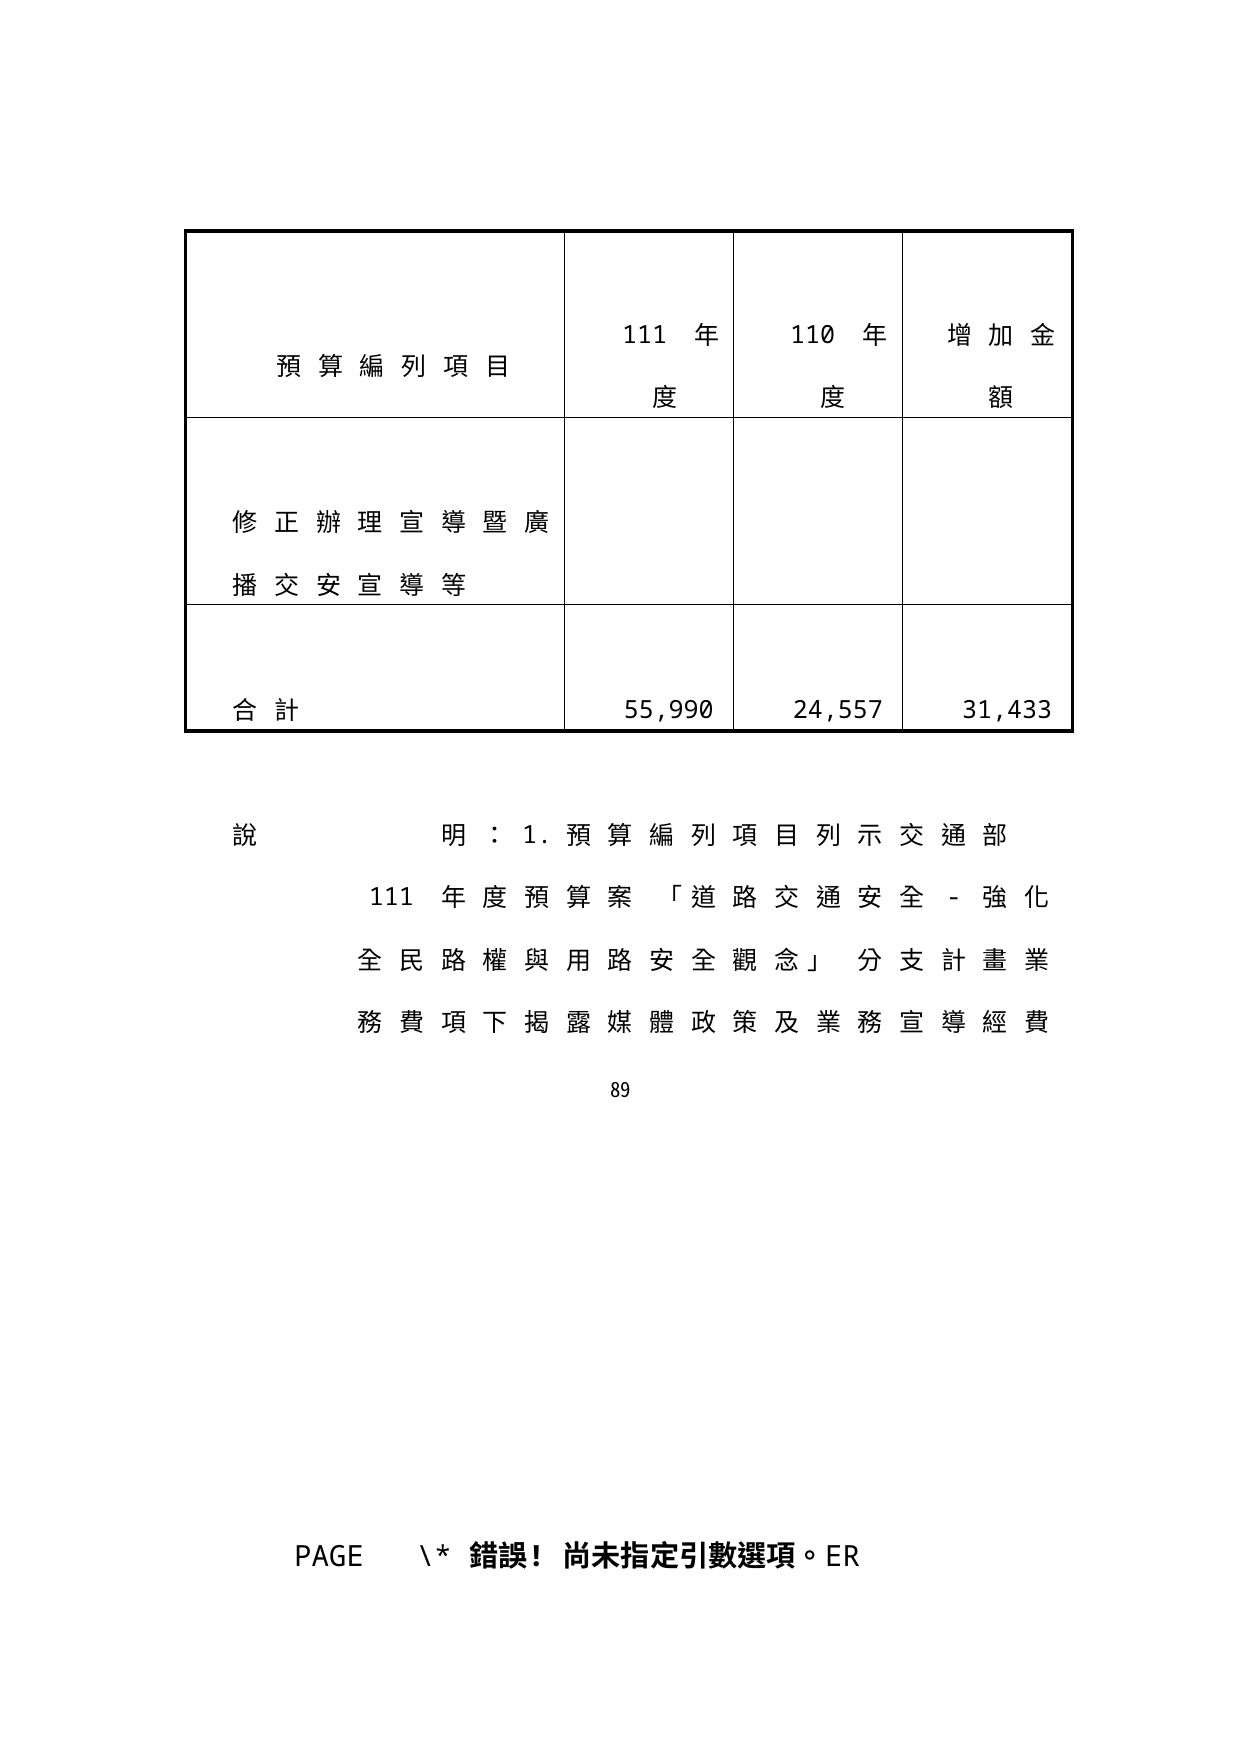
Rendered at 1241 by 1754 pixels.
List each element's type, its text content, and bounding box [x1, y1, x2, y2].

table_cell [903, 418, 1071, 604]
table_header 預算編列項目 [187, 233, 564, 417]
table_cell 合計 [187, 605, 564, 729]
table_cell 修正辦理宣導暨廣播交安宣導等 [187, 418, 564, 604]
table_cell 55,990 [565, 605, 733, 729]
table_cell 31,433 [903, 605, 1071, 729]
table_header 增加金額 [903, 233, 1071, 417]
table_header 111年度 [565, 233, 733, 417]
table_cell [565, 418, 733, 604]
table_cell [734, 418, 902, 604]
table_header 110年度 [734, 233, 902, 417]
text 說 明：1.預算編列項目列示交通部111年度預算案「道路交通安全-強化全民路權與用路安全觀念」分支計畫業務費項下揭露媒體政策及業務宣導經費 [184, 792, 1058, 1042]
table_cell 24,557 [734, 605, 902, 729]
